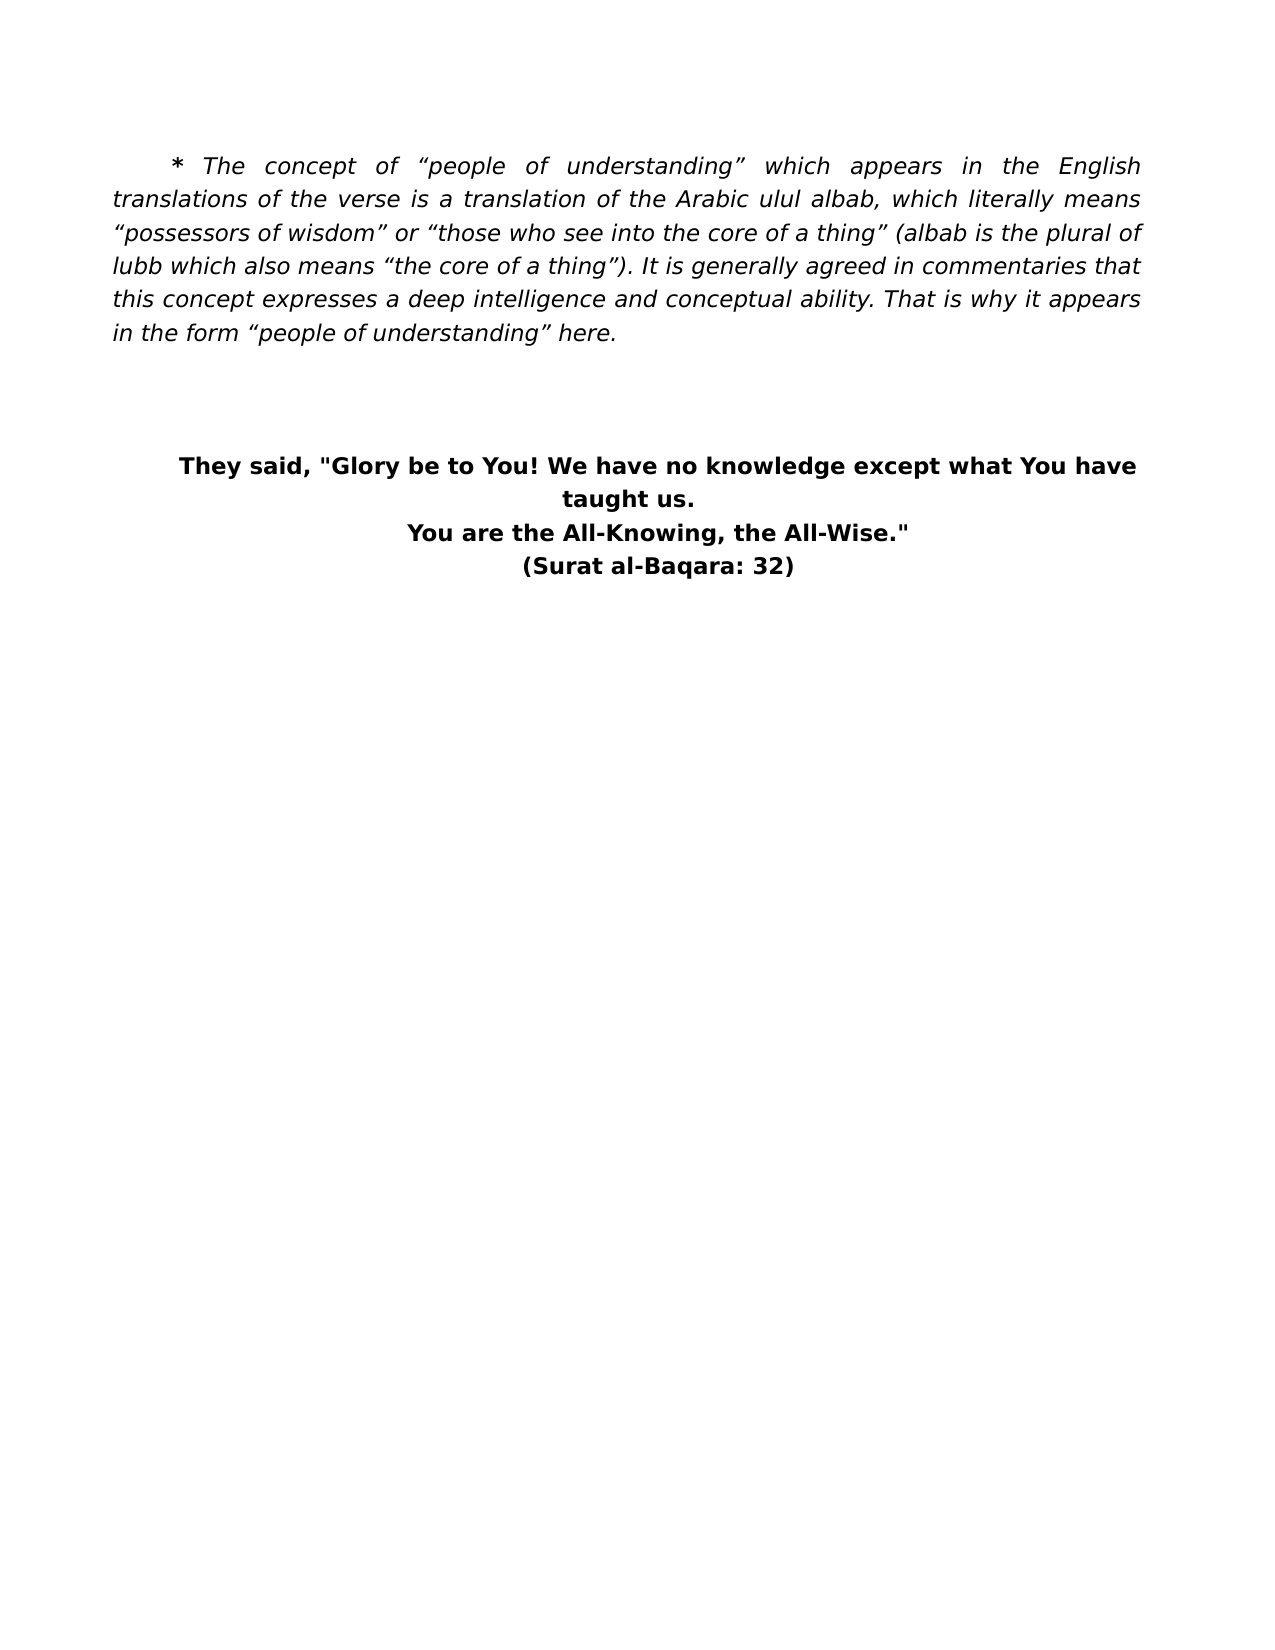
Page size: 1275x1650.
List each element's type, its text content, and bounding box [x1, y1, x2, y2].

text (Surat al-Baqara: 32) [112, 548, 1145, 581]
text * The concept of “people of understanding” which appears in the English translations of the verse is a translation of the Arabic ulul albab, which literally means “possessors of wisdom” or “those who see into the core of a thing” (albab is the plural of lubb which also means “the core of a thing”). It is generally agreed in commentaries that this concept expresses a deep intelligence and conceptual ability. That is why it appears in the form “people of understanding” here. [112, 148, 1145, 348]
text They said, "Glory be to You! We have no knowledge except what You have taught us. [112, 448, 1145, 514]
text You are the All-Knowing, the All-Wise." [112, 514, 1145, 548]
